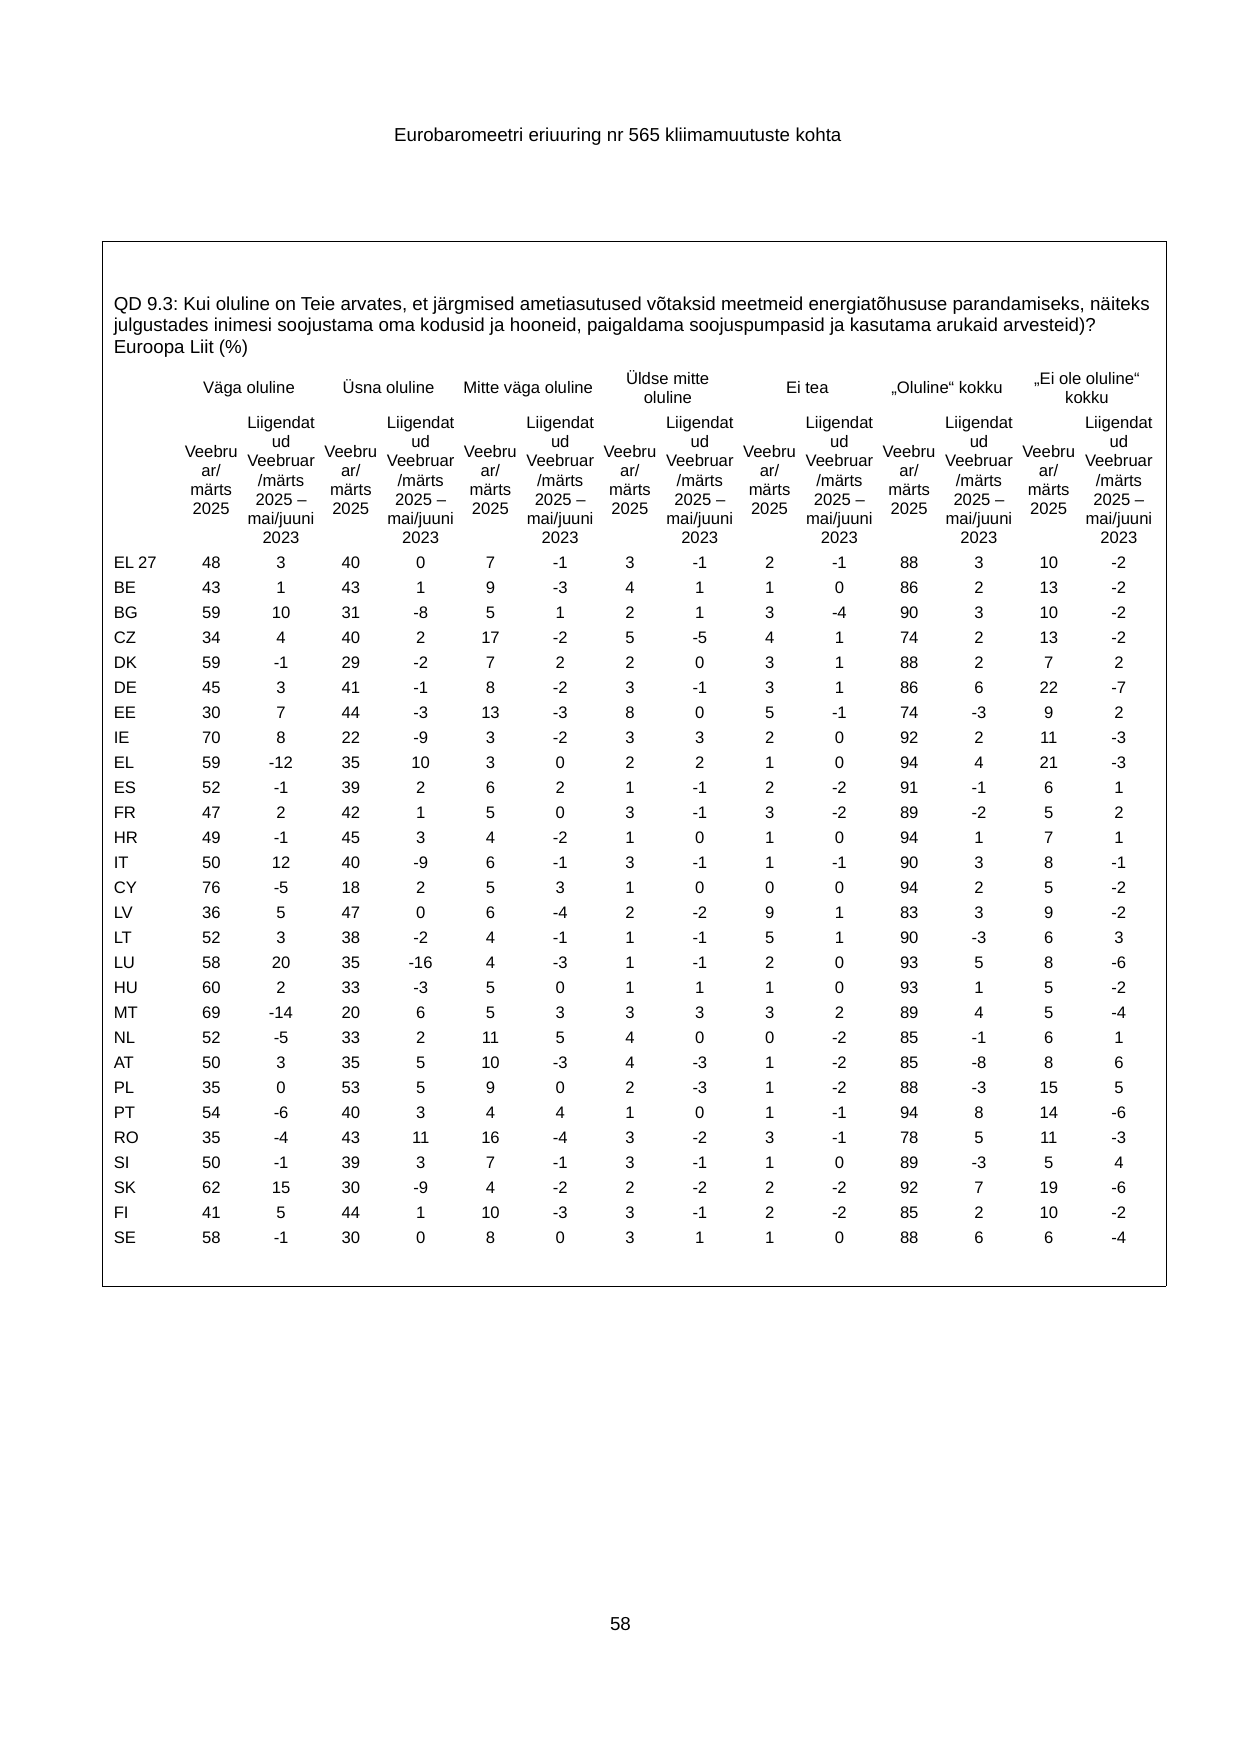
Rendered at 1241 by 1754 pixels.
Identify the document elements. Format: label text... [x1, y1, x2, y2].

table_cell 0 [662, 700, 737, 725]
table_cell 2 [801, 1000, 877, 1025]
table_cell 5 [243, 1200, 318, 1225]
table_cell 2 [941, 875, 1016, 900]
table_cell 3 [941, 550, 1016, 575]
table_cell -1 [801, 1100, 877, 1125]
table_cell -1 [243, 1225, 318, 1250]
table_cell 0 [662, 1100, 737, 1125]
table_cell 5 [1016, 800, 1081, 825]
table_cell 94 [877, 750, 941, 775]
table_cell 5 [458, 975, 522, 1000]
table_cell 39 [319, 1150, 383, 1175]
table_cell Ei tea [737, 366, 877, 410]
table_cell 0 [801, 875, 877, 900]
table_cell 90 [877, 600, 941, 625]
table_cell 92 [877, 1175, 941, 1200]
table_cell 8 [941, 1100, 1016, 1125]
table_cell 91 [877, 775, 941, 800]
table_cell 1 [383, 1200, 458, 1225]
table_cell 10 [243, 600, 318, 625]
table_cell 44 [319, 1200, 383, 1225]
table_cell 2 [737, 550, 801, 575]
table_cell 40 [319, 850, 383, 875]
table_cell -3 [941, 925, 1016, 950]
table_cell 4 [458, 925, 522, 950]
table_cell 3 [598, 800, 662, 825]
table_cell 13 [1016, 625, 1081, 650]
table_cell 88 [877, 1075, 941, 1100]
table_cell 0 [801, 950, 877, 975]
table_cell 2 [737, 725, 801, 750]
table_cell EE [111, 700, 179, 725]
table_cell 0 [522, 975, 598, 1000]
table_cell 1 [598, 925, 662, 950]
table_cell -14 [243, 1000, 318, 1025]
table_cell -6 [1081, 950, 1157, 975]
table_cell 2 [737, 1200, 801, 1225]
table_cell 85 [877, 1200, 941, 1225]
table_cell -3 [522, 700, 598, 725]
table_cell -2 [662, 1125, 737, 1150]
table_cell 3 [522, 875, 598, 900]
table_cell -3 [522, 1050, 598, 1075]
table_cell CZ [111, 625, 179, 650]
table_cell -1 [662, 950, 737, 975]
table_cell 5 [1016, 975, 1081, 1000]
table_cell 13 [1016, 575, 1081, 600]
table_cell 2 [1081, 650, 1157, 675]
table_cell 6 [941, 1225, 1016, 1250]
table_cell 0 [522, 1075, 598, 1100]
table_cell 34 [179, 625, 243, 650]
table_cell -4 [522, 1125, 598, 1150]
table_cell 9 [1016, 700, 1081, 725]
table_cell 1 [801, 675, 877, 700]
table_cell 3 [598, 850, 662, 875]
table_cell 2 [737, 950, 801, 975]
table_cell 14 [1016, 1100, 1081, 1125]
table_cell 2 [383, 625, 458, 650]
table_cell 16 [458, 1125, 522, 1150]
table_cell „Oluline“ kokku [877, 366, 1016, 410]
table_cell -1 [662, 675, 737, 700]
table_cell 2 [522, 650, 598, 675]
table_cell 4 [458, 825, 522, 850]
table_cell 86 [877, 575, 941, 600]
table_cell 1 [662, 600, 737, 625]
table_cell -2 [1081, 900, 1157, 925]
table_cell 1 [801, 625, 877, 650]
table_cell 2 [243, 800, 318, 825]
table_cell 40 [319, 550, 383, 575]
table_cell 4 [941, 1000, 1016, 1025]
table_cell 4 [598, 1050, 662, 1075]
table_cell -1 [243, 775, 318, 800]
table_cell 3 [458, 725, 522, 750]
table_cell 8 [458, 1225, 522, 1250]
table_cell 7 [1016, 650, 1081, 675]
table_cell 88 [877, 1225, 941, 1250]
table_cell 89 [877, 1150, 941, 1175]
table_cell 2 [598, 1075, 662, 1100]
table_cell 6 [1081, 1050, 1157, 1075]
table_cell 5 [941, 950, 1016, 975]
table_cell 1 [598, 875, 662, 900]
table_cell 1 [598, 775, 662, 800]
table_cell -3 [941, 700, 1016, 725]
table_cell AT [111, 1050, 179, 1075]
table_cell -1 [662, 775, 737, 800]
table_cell 5 [458, 1000, 522, 1025]
table_cell 1 [737, 850, 801, 875]
table_cell 1 [737, 750, 801, 775]
table_cell 2 [383, 1025, 458, 1050]
table_cell 3 [598, 1200, 662, 1225]
table_cell 5 [458, 875, 522, 900]
table_cell 0 [522, 750, 598, 775]
table_cell 3 [941, 900, 1016, 925]
table_cell -1 [243, 825, 318, 850]
table_cell 4 [941, 750, 1016, 775]
table_cell -2 [522, 1175, 598, 1200]
table_cell -6 [1081, 1175, 1157, 1200]
table_cell -12 [243, 750, 318, 775]
table_cell -2 [801, 1050, 877, 1075]
table_cell Mitte väga oluline [458, 366, 598, 410]
table_cell 13 [458, 700, 522, 725]
table_cell 4 [458, 1100, 522, 1125]
table_cell HU [111, 975, 179, 1000]
table_cell 3 [662, 1000, 737, 1025]
table_cell 1 [522, 600, 598, 625]
table_cell 2 [383, 775, 458, 800]
table_cell -2 [1081, 550, 1157, 575]
table_cell -2 [522, 675, 598, 700]
table_cell 3 [383, 825, 458, 850]
table_cell 94 [877, 825, 941, 850]
table_cell 6 [458, 900, 522, 925]
table_cell -3 [1081, 750, 1157, 775]
table_cell SI [111, 1150, 179, 1175]
table_cell -2 [522, 725, 598, 750]
table_cell 38 [319, 925, 383, 950]
table_cell 40 [319, 1100, 383, 1125]
table_cell 33 [319, 975, 383, 1000]
table_cell Liigendatud Veebruar/märts 2025 – mai/juuni 2023 [941, 410, 1016, 550]
table_cell 1 [1081, 1025, 1157, 1050]
table_cell 0 [522, 1225, 598, 1250]
table_cell Veebruar/märts 2025 [877, 410, 941, 550]
table_cell [111, 366, 179, 410]
table_cell 11 [458, 1025, 522, 1050]
table_cell Liigendatud Veebruar/märts 2025 – mai/juuni 2023 [1081, 410, 1157, 550]
table_cell Veebruar/märts 2025 [1016, 410, 1081, 550]
table_cell 1 [598, 1100, 662, 1125]
table_cell 31 [319, 600, 383, 625]
table_cell 88 [877, 550, 941, 575]
table_cell -1 [801, 1125, 877, 1150]
table_cell 43 [179, 575, 243, 600]
table_cell FR [111, 800, 179, 825]
table_cell -2 [1081, 575, 1157, 600]
table_cell 78 [877, 1125, 941, 1150]
table_cell 3 [243, 925, 318, 950]
table_cell 2 [598, 600, 662, 625]
table_cell 3 [737, 650, 801, 675]
table_cell 42 [319, 800, 383, 825]
table_cell 1 [801, 650, 877, 675]
table_cell 4 [458, 950, 522, 975]
table_cell 1 [801, 925, 877, 950]
table_cell 3 [598, 1000, 662, 1025]
table_cell 70 [179, 725, 243, 750]
table_cell -9 [383, 850, 458, 875]
table_cell 7 [1016, 825, 1081, 850]
table_cell 2 [941, 1200, 1016, 1225]
table_cell 6 [1016, 775, 1081, 800]
table_cell -2 [801, 1075, 877, 1100]
table_cell PT [111, 1100, 179, 1125]
table_cell 0 [522, 800, 598, 825]
table_cell 1 [737, 1225, 801, 1250]
table_cell 5 [737, 700, 801, 725]
table_cell 9 [1016, 900, 1081, 925]
table_cell -3 [383, 975, 458, 1000]
table_cell 10 [1016, 1200, 1081, 1225]
table_cell 1 [662, 1225, 737, 1250]
table_cell 5 [458, 800, 522, 825]
table_cell 0 [801, 975, 877, 1000]
table_cell 5 [1081, 1075, 1157, 1100]
table_cell Liigendatud Veebruar/märts 2025 – mai/juuni 2023 [522, 410, 598, 550]
table_cell -3 [522, 1200, 598, 1225]
table_cell 8 [1016, 1050, 1081, 1075]
table_cell 74 [877, 625, 941, 650]
table_cell Veebruar/märts 2025 [598, 410, 662, 550]
table_cell -1 [522, 925, 598, 950]
table_cell -8 [941, 1050, 1016, 1075]
table_cell 54 [179, 1100, 243, 1125]
table_cell 4 [1081, 1150, 1157, 1175]
table_cell 0 [801, 575, 877, 600]
table_cell -1 [522, 850, 598, 875]
table_cell -4 [522, 900, 598, 925]
table_cell 2 [598, 750, 662, 775]
table_cell RO [111, 1125, 179, 1150]
table_cell 0 [737, 1025, 801, 1050]
table_cell -2 [1081, 975, 1157, 1000]
table_cell 10 [383, 750, 458, 775]
table_cell 2 [243, 975, 318, 1000]
table_cell 59 [179, 750, 243, 775]
table_cell 3 [458, 750, 522, 775]
table_cell SE [111, 1225, 179, 1250]
table_cell 5 [598, 625, 662, 650]
table_cell 3 [737, 600, 801, 625]
table_cell 3 [522, 1000, 598, 1025]
table_cell 3 [737, 675, 801, 700]
table_cell 3 [737, 1000, 801, 1025]
table_cell -3 [1081, 725, 1157, 750]
table_cell 0 [383, 1225, 458, 1250]
table_cell EL 27 [111, 550, 179, 575]
table_cell 3 [243, 1050, 318, 1075]
table_cell -2 [801, 1025, 877, 1050]
table_cell -6 [1081, 1100, 1157, 1125]
table_cell 45 [319, 825, 383, 850]
table_cell 2 [941, 625, 1016, 650]
table_cell 18 [319, 875, 383, 900]
table_cell DE [111, 675, 179, 700]
table_cell ES [111, 775, 179, 800]
table_cell PL [111, 1075, 179, 1100]
table_cell 1 [243, 575, 318, 600]
table_cell 41 [179, 1200, 243, 1225]
table_cell -1 [941, 1025, 1016, 1050]
table_cell 47 [179, 800, 243, 825]
table_cell NL [111, 1025, 179, 1050]
table_cell -1 [662, 1200, 737, 1225]
table_cell 36 [179, 900, 243, 925]
table_cell 35 [319, 950, 383, 975]
table_cell LT [111, 925, 179, 950]
table_cell 40 [319, 625, 383, 650]
table_cell -1 [662, 800, 737, 825]
table_cell 41 [319, 675, 383, 700]
table_cell 10 [458, 1050, 522, 1075]
table_cell 4 [243, 625, 318, 650]
table_cell -16 [383, 950, 458, 975]
table_cell 1 [737, 1050, 801, 1075]
table_cell -2 [662, 1175, 737, 1200]
table_cell 8 [458, 675, 522, 700]
table_cell -9 [383, 1175, 458, 1200]
table_cell -2 [1081, 625, 1157, 650]
table_cell 88 [877, 650, 941, 675]
table_cell „Ei ole oluline“ kokku [1016, 366, 1157, 410]
table_cell 7 [458, 1150, 522, 1175]
table_cell 74 [877, 700, 941, 725]
table_cell 1 [737, 1150, 801, 1175]
table_cell 43 [319, 575, 383, 600]
table_cell 1 [737, 1075, 801, 1100]
table_cell 1 [383, 575, 458, 600]
table_cell 35 [179, 1075, 243, 1100]
table_cell 6 [1016, 1025, 1081, 1050]
table_cell 2 [1081, 700, 1157, 725]
table_cell 6 [941, 675, 1016, 700]
table_cell SK [111, 1175, 179, 1200]
table_cell Liigendatud Veebruar/märts 2025 – mai/juuni 2023 [662, 410, 737, 550]
table_cell 44 [319, 700, 383, 725]
table_cell 83 [877, 900, 941, 925]
table_cell -1 [662, 925, 737, 950]
table_cell -3 [941, 1150, 1016, 1175]
table_cell 3 [383, 1100, 458, 1125]
table_cell 48 [179, 550, 243, 575]
table_cell 3 [598, 675, 662, 700]
table_cell -2 [662, 900, 737, 925]
table_cell -1 [662, 1150, 737, 1175]
table_cell 1 [662, 575, 737, 600]
table_cell 1 [737, 975, 801, 1000]
table_cell 30 [179, 700, 243, 725]
table_cell 45 [179, 675, 243, 700]
table_cell -9 [383, 725, 458, 750]
table_cell 7 [458, 550, 522, 575]
table_cell BE [111, 575, 179, 600]
table_cell -1 [801, 850, 877, 875]
table_cell 3 [737, 800, 801, 825]
table_cell 92 [877, 725, 941, 750]
table_cell Väga oluline [179, 366, 318, 410]
table_cell 30 [319, 1225, 383, 1250]
table_cell -2 [1081, 875, 1157, 900]
table_cell 2 [598, 1175, 662, 1200]
table_cell 1 [737, 1100, 801, 1125]
table_cell 0 [662, 875, 737, 900]
table_cell LU [111, 950, 179, 975]
table_cell 69 [179, 1000, 243, 1025]
table_cell 4 [598, 1025, 662, 1050]
table_cell -8 [383, 600, 458, 625]
table_cell 6 [1016, 925, 1081, 950]
table_cell 6 [1016, 1225, 1081, 1250]
table_cell 50 [179, 850, 243, 875]
table_cell 52 [179, 1025, 243, 1050]
table_cell 1 [598, 950, 662, 975]
table_cell -3 [1081, 1125, 1157, 1150]
table_cell EL [111, 750, 179, 775]
table_cell -2 [522, 625, 598, 650]
table_cell 2 [598, 900, 662, 925]
table_cell 2 [383, 875, 458, 900]
table_cell 8 [243, 725, 318, 750]
table_cell 33 [319, 1025, 383, 1050]
table_cell -2 [522, 825, 598, 850]
table_cell 5 [737, 925, 801, 950]
table_cell 2 [941, 650, 1016, 675]
table_cell 3 [383, 1150, 458, 1175]
table_cell 3 [662, 725, 737, 750]
table_cell 2 [598, 650, 662, 675]
table_cell 0 [383, 900, 458, 925]
table_cell 0 [801, 750, 877, 775]
table_cell 2 [941, 575, 1016, 600]
table_cell 15 [243, 1175, 318, 1200]
table_cell 53 [319, 1075, 383, 1100]
table_cell Üsna oluline [319, 366, 458, 410]
table_cell 1 [598, 975, 662, 1000]
table_cell 22 [319, 725, 383, 750]
table_cell 1 [1081, 775, 1157, 800]
table_cell 94 [877, 875, 941, 900]
table_cell 4 [458, 1175, 522, 1200]
table_cell HR [111, 825, 179, 850]
table_cell 2 [941, 725, 1016, 750]
table_cell 12 [243, 850, 318, 875]
table_cell 9 [458, 1075, 522, 1100]
table_cell 5 [522, 1025, 598, 1050]
table_cell 0 [801, 1225, 877, 1250]
table_cell 9 [458, 575, 522, 600]
table_cell 93 [877, 975, 941, 1000]
table_cell 15 [1016, 1075, 1081, 1100]
table_cell -1 [522, 1150, 598, 1175]
table_cell Veebruar/märts 2025 [737, 410, 801, 550]
table_cell 11 [383, 1125, 458, 1150]
table_cell 21 [1016, 750, 1081, 775]
table_cell 0 [801, 725, 877, 750]
table_cell -2 [1081, 1200, 1157, 1225]
table_cell 8 [1016, 950, 1081, 975]
table_header QD 9.3: Kui oluline on Teie arvates, et järgmised ametiasutused võtaksid meetmeid energiatõhususe parandamiseks, näiteks julgustades inimesi soojustama oma kodusid ja hooneid, paigaldama soojuspumpasid ja kasutama arukaid arvesteid)? Euroopa Liit (%) [111, 284, 1157, 366]
table_cell 0 [662, 1025, 737, 1050]
table_cell 5 [383, 1050, 458, 1075]
table_cell 3 [1081, 925, 1157, 950]
table_cell 6 [383, 1000, 458, 1025]
table_cell -1 [662, 550, 737, 575]
table_cell 7 [458, 650, 522, 675]
table_cell 4 [598, 575, 662, 600]
table_cell 5 [243, 900, 318, 925]
table_cell -1 [383, 675, 458, 700]
table_cell 0 [801, 1150, 877, 1175]
table_cell IE [111, 725, 179, 750]
table_cell 10 [1016, 550, 1081, 575]
table_cell -3 [522, 575, 598, 600]
table_cell 50 [179, 1050, 243, 1075]
table_cell 3 [598, 550, 662, 575]
table_cell 0 [243, 1075, 318, 1100]
table_cell 49 [179, 825, 243, 850]
table_cell 0 [662, 825, 737, 850]
table_cell -5 [243, 1025, 318, 1050]
table_cell -3 [941, 1075, 1016, 1100]
table_cell -4 [801, 600, 877, 625]
table_cell -1 [243, 1150, 318, 1175]
table_cell -2 [801, 800, 877, 825]
table_cell 5 [1016, 1150, 1081, 1175]
table_cell -5 [662, 625, 737, 650]
table_cell 1 [662, 975, 737, 1000]
table_cell 29 [319, 650, 383, 675]
table_cell 58 [179, 950, 243, 975]
table_cell -6 [243, 1100, 318, 1125]
table_cell 3 [598, 1225, 662, 1250]
table_cell -1 [243, 650, 318, 675]
table_cell 11 [1016, 1125, 1081, 1150]
table_cell 3 [941, 850, 1016, 875]
table_cell -3 [662, 1050, 737, 1075]
table_cell 0 [801, 825, 877, 850]
table_cell 89 [877, 1000, 941, 1025]
table_cell 20 [243, 950, 318, 975]
table_cell Veebruar/märts 2025 [179, 410, 243, 550]
table_cell 52 [179, 925, 243, 950]
table_cell 1 [737, 825, 801, 850]
table_cell 39 [319, 775, 383, 800]
table_cell 7 [243, 700, 318, 725]
table_cell -4 [243, 1125, 318, 1150]
table_cell 10 [1016, 600, 1081, 625]
table_cell 3 [243, 675, 318, 700]
table_cell 76 [179, 875, 243, 900]
table_cell Liigendatud Veebruar/märts 2025 – mai/juuni 2023 [243, 410, 318, 550]
table_cell -4 [1081, 1225, 1157, 1250]
table_cell 17 [458, 625, 522, 650]
table_cell 10 [458, 1200, 522, 1225]
table_cell 90 [877, 925, 941, 950]
table_cell 60 [179, 975, 243, 1000]
table_cell 2 [737, 1175, 801, 1200]
table_cell 1 [941, 975, 1016, 1000]
table_cell 43 [319, 1125, 383, 1150]
table_cell 35 [179, 1125, 243, 1150]
table_cell -2 [801, 775, 877, 800]
table_cell DK [111, 650, 179, 675]
table_cell -1 [1081, 850, 1157, 875]
table_cell 30 [319, 1175, 383, 1200]
table_cell 50 [179, 1150, 243, 1175]
table_cell FI [111, 1200, 179, 1225]
table_cell 11 [1016, 725, 1081, 750]
table_cell CY [111, 875, 179, 900]
table_cell -1 [522, 550, 598, 575]
table_cell 86 [877, 675, 941, 700]
table_cell 20 [319, 1000, 383, 1025]
table_cell IT [111, 850, 179, 875]
table_cell 19 [1016, 1175, 1081, 1200]
table_cell -1 [801, 550, 877, 575]
table_cell 3 [598, 725, 662, 750]
table_cell 7 [941, 1175, 1016, 1200]
table_cell -3 [383, 700, 458, 725]
table_cell Veebruar/märts 2025 [458, 410, 522, 550]
table_cell [111, 410, 179, 550]
table_cell 3 [598, 1150, 662, 1175]
table_cell 47 [319, 900, 383, 925]
table_cell 4 [522, 1100, 598, 1125]
table_cell -7 [1081, 675, 1157, 700]
table_cell 52 [179, 775, 243, 800]
table_cell 2 [522, 775, 598, 800]
table_cell -1 [941, 775, 1016, 800]
table_cell 58 [179, 1225, 243, 1250]
table_cell 59 [179, 600, 243, 625]
table_cell 22 [1016, 675, 1081, 700]
table_cell 89 [877, 800, 941, 825]
table_cell 1 [737, 575, 801, 600]
table_cell 8 [598, 700, 662, 725]
table_cell 85 [877, 1025, 941, 1050]
table_cell -1 [801, 700, 877, 725]
table_cell 35 [319, 750, 383, 775]
table_cell -4 [1081, 1000, 1157, 1025]
table_cell -2 [383, 650, 458, 675]
table_cell 85 [877, 1050, 941, 1075]
table_cell 59 [179, 650, 243, 675]
table_cell Liigendatud Veebruar/märts 2025 – mai/juuni 2023 [801, 410, 877, 550]
table_cell 5 [458, 600, 522, 625]
table_cell 5 [383, 1075, 458, 1100]
table_cell Liigendatud Veebruar/märts 2025 – mai/juuni 2023 [383, 410, 458, 550]
table_cell LV [111, 900, 179, 925]
table_cell 2 [737, 775, 801, 800]
table_cell 0 [662, 650, 737, 675]
table_cell 4 [737, 625, 801, 650]
table_cell 1 [383, 800, 458, 825]
table_cell 5 [1016, 1000, 1081, 1025]
table_cell 1 [1081, 825, 1157, 850]
table_cell 1 [598, 825, 662, 850]
table_cell 3 [737, 1125, 801, 1150]
table_cell 1 [801, 900, 877, 925]
table_cell 0 [383, 550, 458, 575]
table_cell 94 [877, 1100, 941, 1125]
table_cell -2 [801, 1200, 877, 1225]
table_cell 3 [598, 1125, 662, 1150]
table_cell 6 [458, 775, 522, 800]
table_cell MT [111, 1000, 179, 1025]
table_cell Üldse mitte oluline [598, 366, 737, 410]
table_cell 5 [1016, 875, 1081, 900]
table_cell 2 [1081, 800, 1157, 825]
table_cell 2 [662, 750, 737, 775]
table_cell 1 [941, 825, 1016, 850]
table_cell -3 [662, 1075, 737, 1100]
table_cell 0 [737, 875, 801, 900]
table_cell 6 [458, 850, 522, 875]
table_cell 3 [243, 550, 318, 575]
table_cell -1 [662, 850, 737, 875]
table_cell 35 [319, 1050, 383, 1075]
table_cell 93 [877, 950, 941, 975]
table_cell -3 [522, 950, 598, 975]
table_cell 90 [877, 850, 941, 875]
table_cell -2 [941, 800, 1016, 825]
table_cell -2 [801, 1175, 877, 1200]
table_cell -2 [1081, 600, 1157, 625]
table_cell -5 [243, 875, 318, 900]
table_cell 5 [941, 1125, 1016, 1150]
table_cell 9 [737, 900, 801, 925]
table_cell BG [111, 600, 179, 625]
table_cell 3 [941, 600, 1016, 625]
table_cell 8 [1016, 850, 1081, 875]
table_cell -2 [383, 925, 458, 950]
table_cell Veebruar/märts 2025 [319, 410, 383, 550]
table_cell 62 [179, 1175, 243, 1200]
